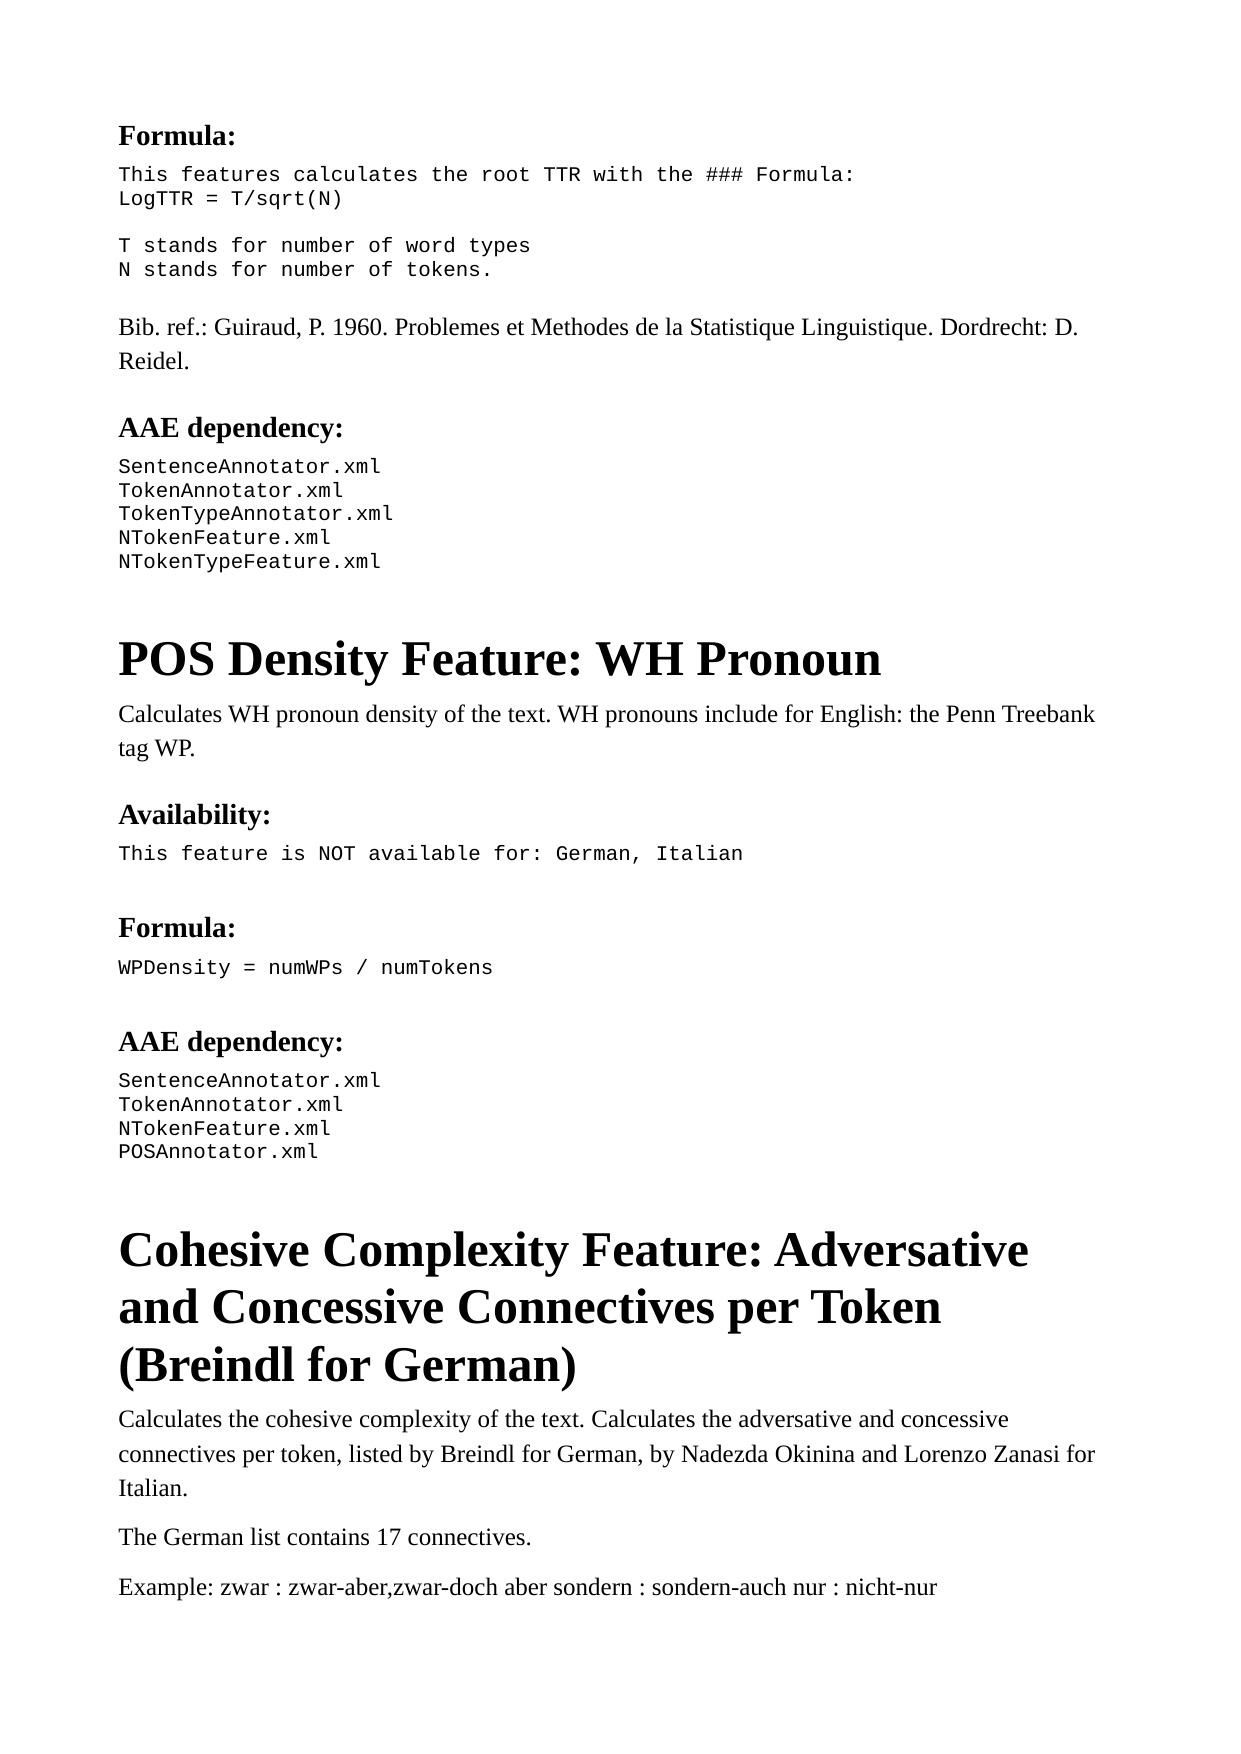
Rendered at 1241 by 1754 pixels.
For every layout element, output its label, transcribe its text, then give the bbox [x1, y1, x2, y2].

text This features calculates the root TTR with the ### Formula: [118, 164, 1122, 188]
text TokenTypeAnnotator.xml [118, 503, 1122, 527]
text The German list contains 17 connectives. [118, 1522, 1122, 1551]
text N stands for number of tokens. [118, 259, 1122, 282]
text TokenAnnotator.xml [118, 480, 1122, 503]
text SentenceAnnotator.xml [118, 456, 1122, 480]
text Example: zwar : zwar-aber,zwar-doch aber sondern : sondern-auch nur : nicht-nur [118, 1572, 1122, 1600]
text Calculates the cohesive complexity of the text. Calculates the adversative and concessive connectives per token, listed by Breindl for German, by Nadezda Okinina and Lorenzo Zanasi for Italian. [118, 1404, 1122, 1502]
text LogTTR = T/sqrt(N) [118, 188, 1122, 211]
subtitle Formula: [118, 911, 1122, 944]
subtitle Formula: [118, 118, 1122, 152]
text SentenceAnnotator.xml [118, 1070, 1122, 1094]
text NTokenTypeFeature.xml [118, 551, 1122, 574]
text Calculates WH pronoun density of the text. WH pronouns include for English: the Penn Treebank tag WP. [118, 699, 1122, 762]
text T stands for number of word types [118, 235, 1122, 259]
subtitle AAE dependency: [118, 410, 1122, 443]
text POSAnnotator.xml [118, 1141, 1122, 1165]
text NTokenFeature.xml [118, 1118, 1122, 1141]
subtitle Cohesive Complexity Feature: Adversative and Concessive Connectives per Token (Breindl for German) [118, 1219, 1122, 1392]
subtitle Availability: [118, 797, 1122, 830]
text TokenAnnotator.xml [118, 1094, 1122, 1118]
subtitle AAE dependency: [118, 1024, 1122, 1058]
text This feature is NOT available for: German, Italian [118, 843, 1122, 867]
text WPDensity = numWPs / numTokens [118, 957, 1122, 980]
subtitle POS Density Feature: WH Pronoun [118, 629, 1122, 686]
text Bib. ref.: Guiraud, P. 1960. Problemes et Methodes de la Statistique Linguistique. Dordrecht: D. Reidel. [118, 312, 1122, 375]
text NTokenFeature.xml [118, 527, 1122, 551]
